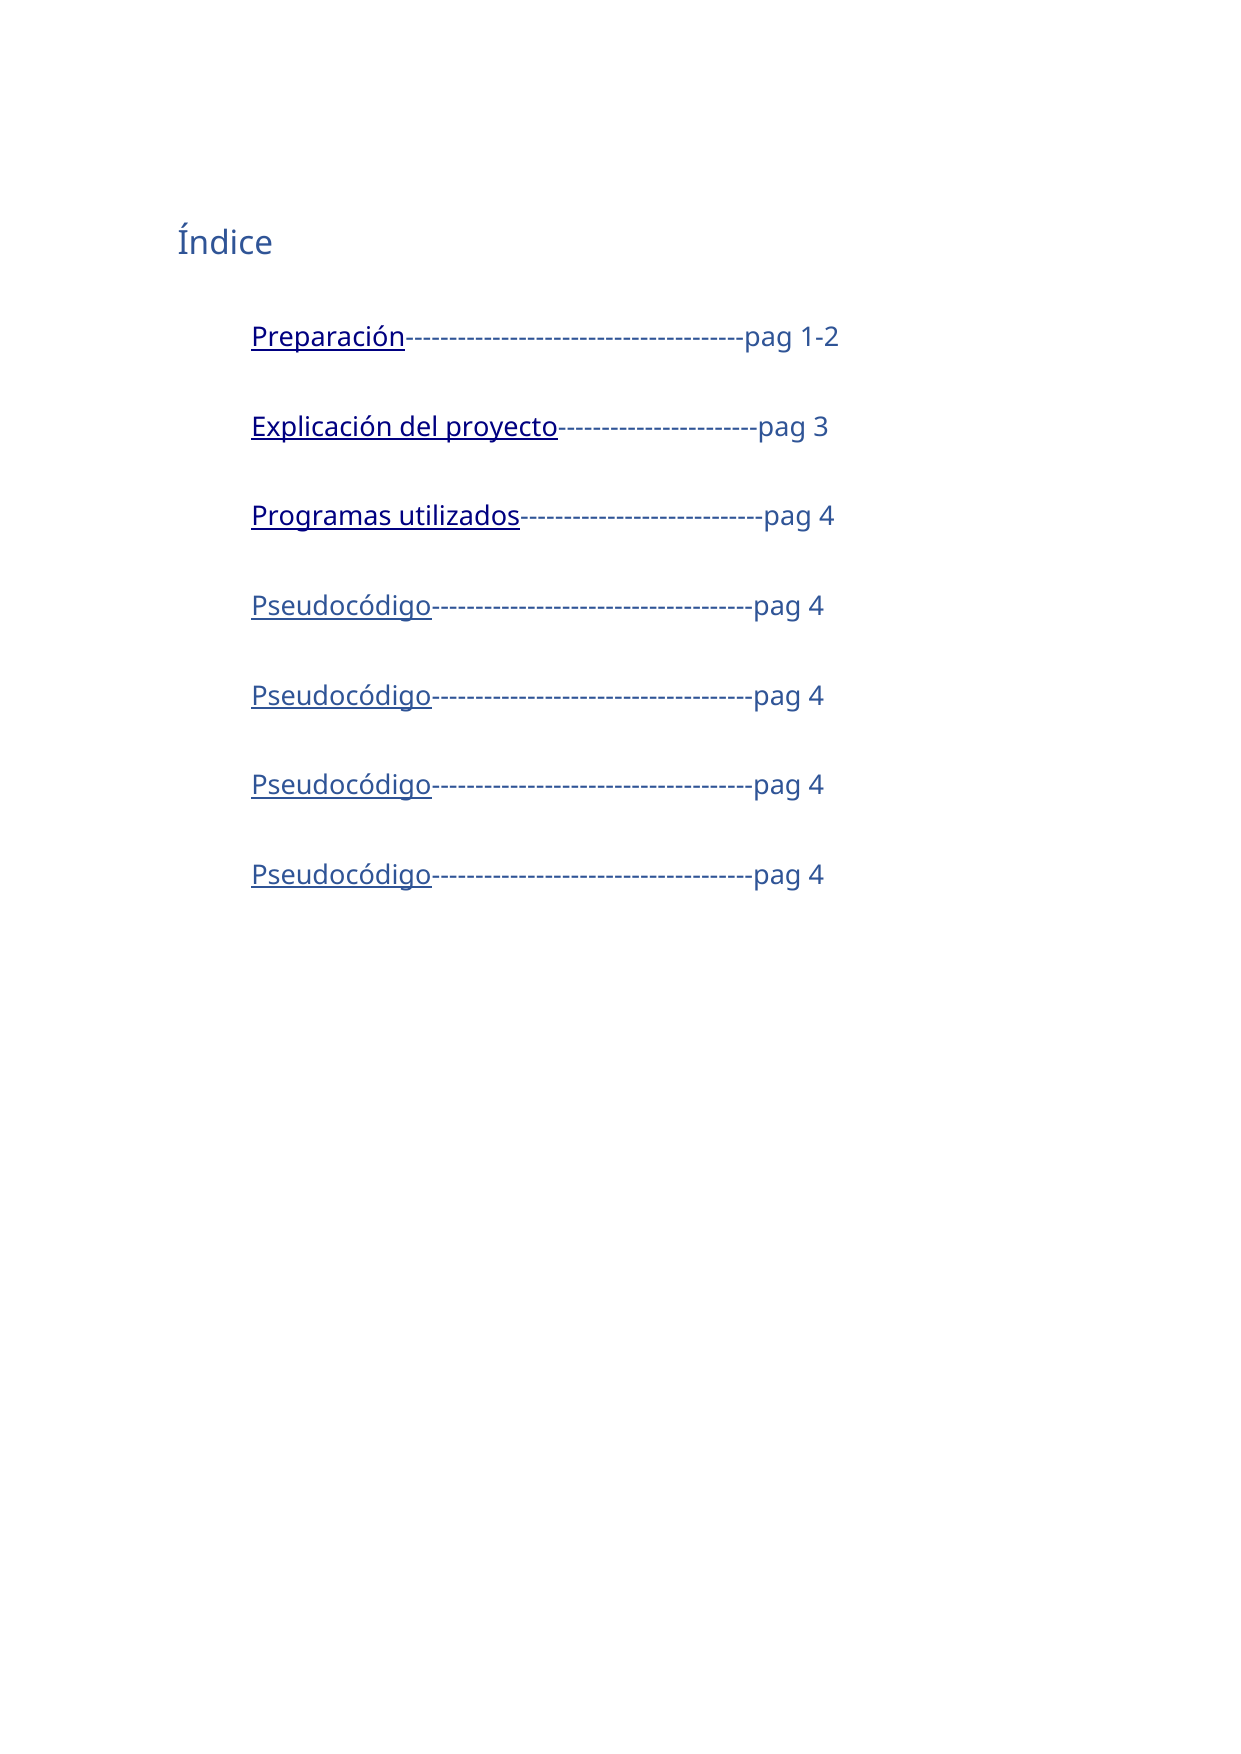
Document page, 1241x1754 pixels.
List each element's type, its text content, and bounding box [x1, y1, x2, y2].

subtitle Pseudocódigo-------------------------------------pag 4 [177, 855, 1063, 892]
subtitle Pseudocódigo-------------------------------------pag 4 [177, 586, 1063, 623]
subtitle Pseudocódigo-------------------------------------pag 4 [177, 676, 1063, 713]
subtitle Índice [177, 219, 1063, 264]
subtitle Preparación---------------------------------------pag 1-2 [177, 318, 1063, 354]
subtitle Pseudocódigo-------------------------------------pag 4 [177, 766, 1063, 802]
subtitle Explicación del proyecto-----------------------pag 3 [177, 407, 1063, 444]
subtitle Programas utilizados----------------------------pag 4 [177, 497, 1063, 534]
